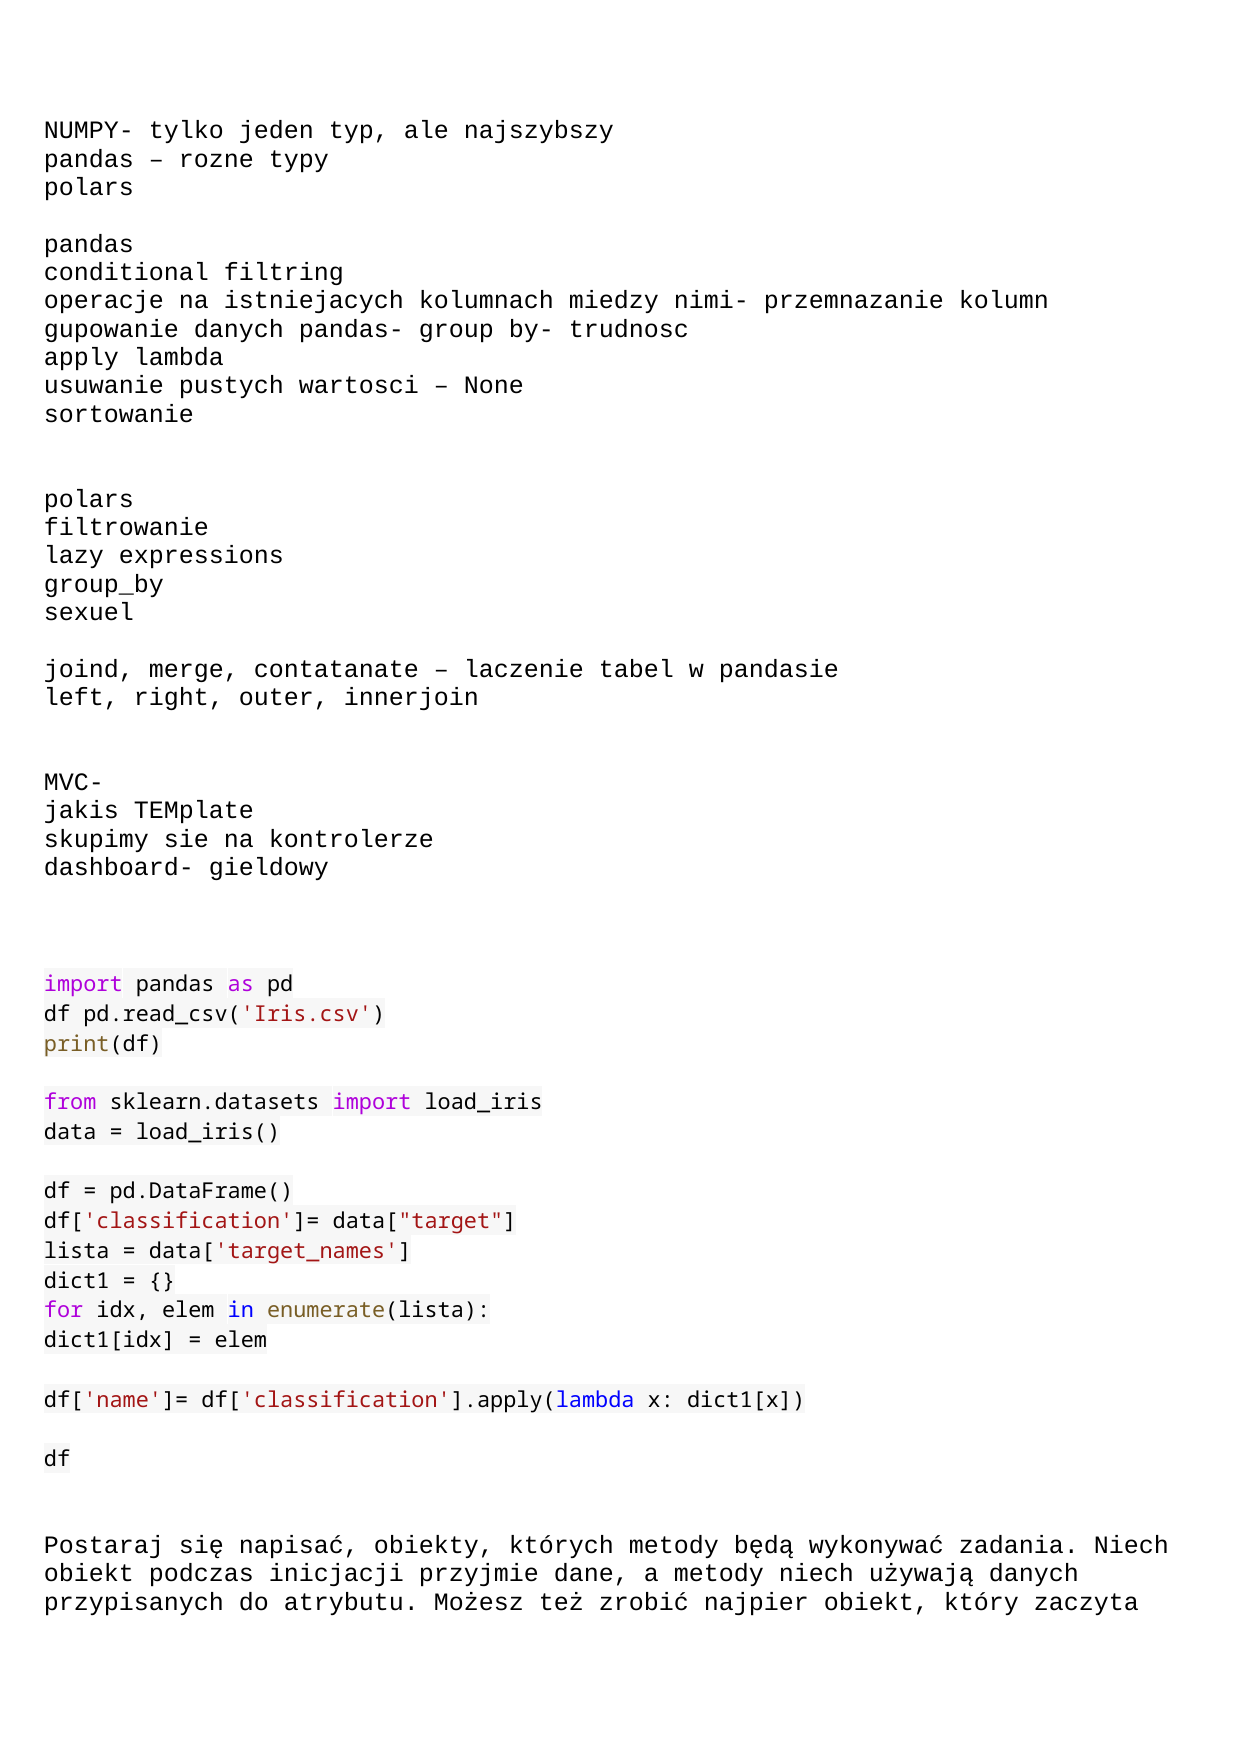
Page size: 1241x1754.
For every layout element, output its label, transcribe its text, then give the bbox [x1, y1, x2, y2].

text data = load_iris() [44, 1116, 1196, 1145]
text df['name']= df['classification'].apply(lambda x: dict1[x]) [44, 1384, 1196, 1413]
text polars [44, 486, 1196, 515]
text df = pd.DataFrame() [44, 1175, 1196, 1205]
text polars [44, 175, 1196, 203]
text pandas [44, 231, 1196, 260]
text from sklearn.datasets import load_iris [44, 1086, 1196, 1116]
text group_by [44, 571, 1196, 600]
text conditional filtring [44, 260, 1196, 288]
text df['classification']= data["target"] [44, 1205, 1196, 1235]
text df pd.read_csv('Iris.csv') [44, 998, 1196, 1028]
text lista = data['target_names'] [44, 1235, 1196, 1264]
text dict1[idx] = elem [44, 1324, 1196, 1354]
text dashboard- gieldowy [44, 855, 1196, 883]
text NUMPY- tylko jeden typ, ale najszybszy [44, 118, 1196, 146]
text pandas – rozne typy [44, 146, 1196, 175]
text lazy expressions [44, 543, 1196, 571]
text import pandas as pd [44, 968, 1196, 998]
text sortowanie [44, 401, 1196, 430]
text gupowanie danych pandas- group by- trudnosc [44, 316, 1196, 345]
text MVC- jakis TEMplate skupimy sie na kontrolerze [44, 770, 1196, 855]
text operacje na istniejacych kolumnach miedzy nimi- przemnazanie kolumn [44, 288, 1196, 316]
text for idx, elem in enumerate(lista): [44, 1294, 1196, 1324]
text sexuel [44, 600, 1196, 628]
text left, right, outer, innerjoin [44, 685, 1196, 713]
text joind, merge, contatanate – laczenie tabel w pandasie [44, 656, 1196, 685]
text Postaraj się napisać, obiekty, których metody będą wykonywać zadania. Niech obiekt podczas inicjacji przyjmie dane, a metody niech używają danych przypisanych do atrybutu. Możesz też zrobić najpier obiekt, który zaczyta [44, 1532, 1196, 1617]
text print(df) [44, 1028, 1196, 1057]
text usuwanie pustych wartosci – None [44, 373, 1196, 401]
text apply lambda [44, 345, 1196, 373]
text df [44, 1443, 1196, 1473]
text dict1 = {} [44, 1264, 1196, 1294]
text filtrowanie [44, 515, 1196, 543]
